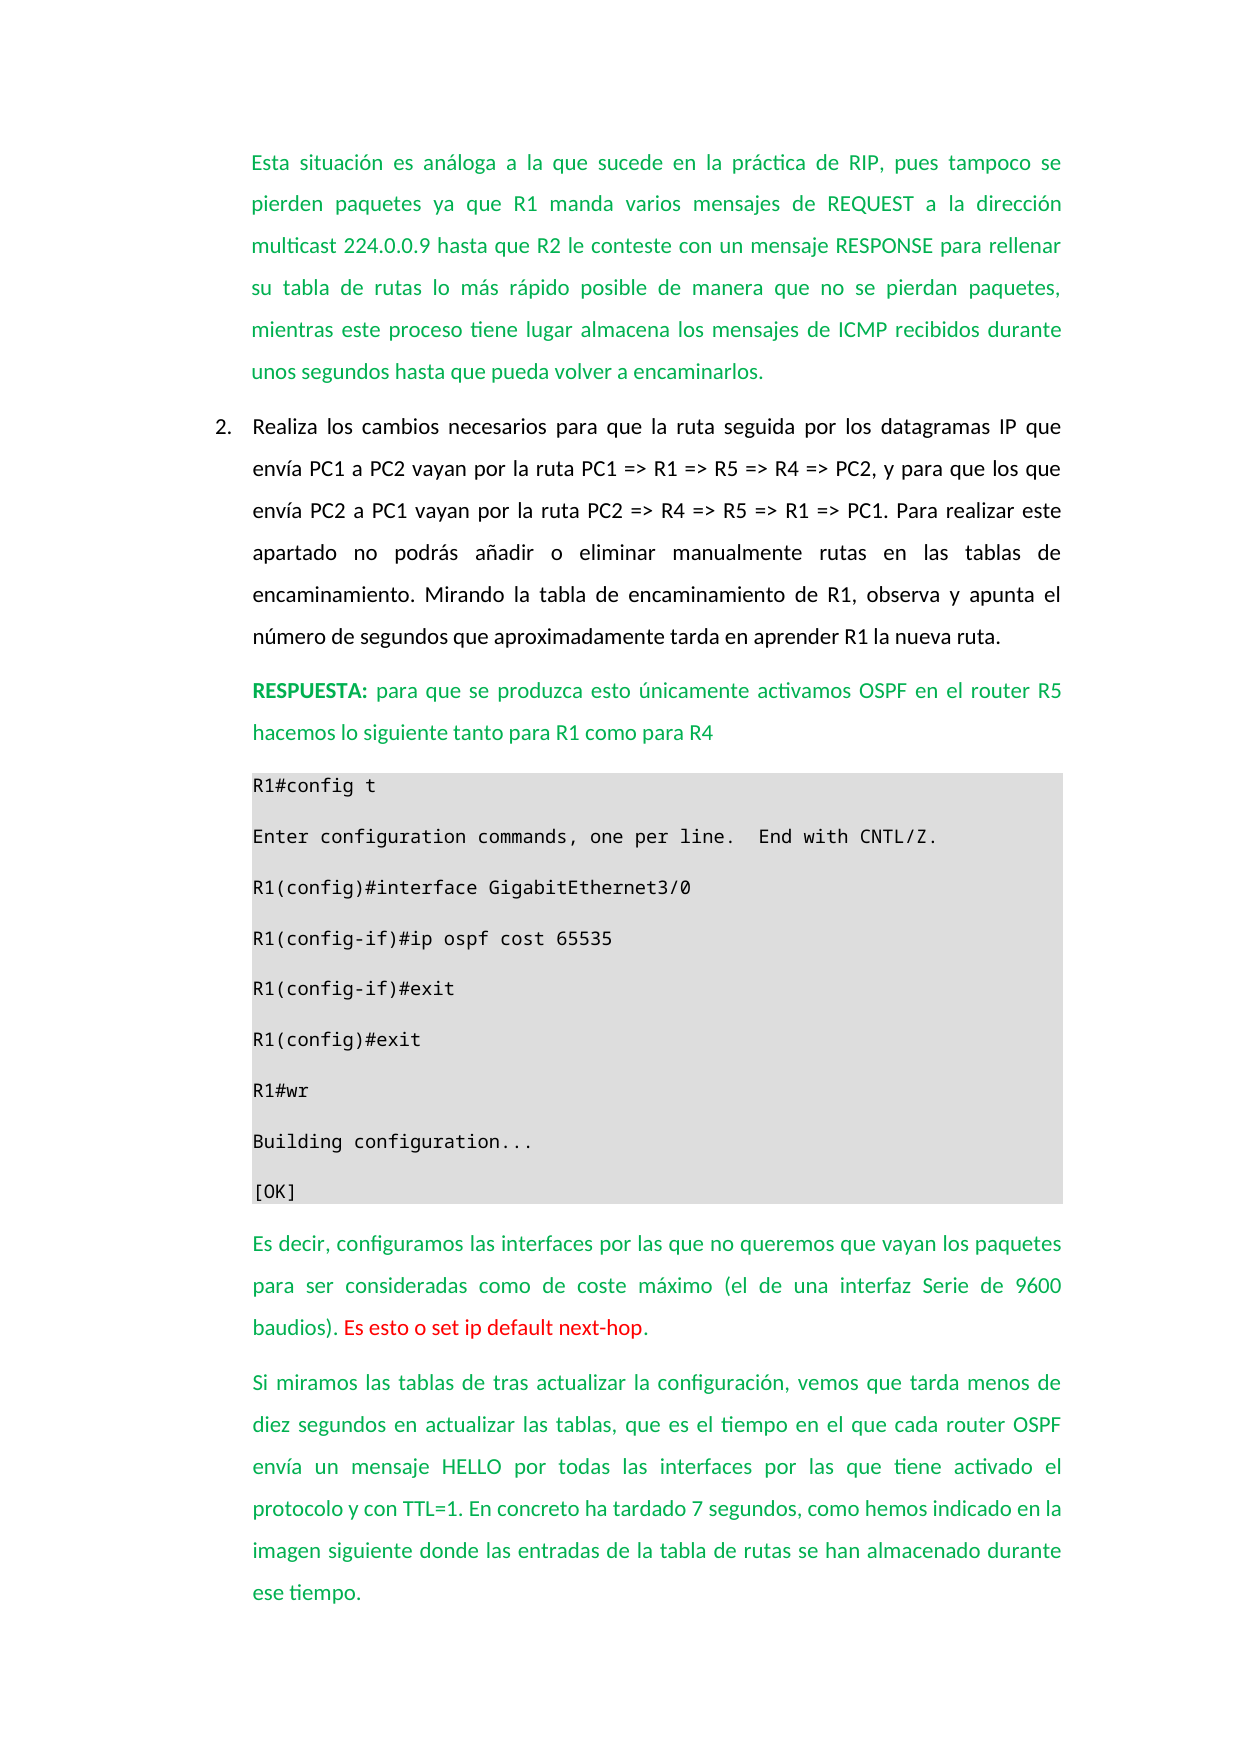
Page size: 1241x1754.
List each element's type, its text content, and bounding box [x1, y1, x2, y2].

text R1#wr [252, 1077, 1063, 1103]
text RESPUESTA: para que se produzca esto únicamente activamos OSPF en el router R5 hacemos lo siguiente tanto para R1 como para R4 [252, 676, 1063, 746]
text Enter configuration commands, one per line. End with CNTL/Z. [252, 823, 1063, 849]
text R1(config)#exit [252, 1026, 1063, 1052]
text Esta situación es análoga a la que sucede en la práctica de RIP, pues tampoco se pierden paquetes ya que R1 manda varios mensajes de REQUEST a la dirección multicast 224.0.0.9 hasta que R2 le conteste con un mensaje RESPONSE para rellenar su tabla de rutas lo más rápido posible de manera que no se pierdan paquetes, mientras este proceso tiene lugar almacena los mensajes de ICMP recibidos durante unos segundos hasta que pueda volver a encaminarlos. [251, 148, 1063, 386]
text [OK] [252, 1179, 1063, 1204]
text Es decir, configuramos las interfaces por las que no queremos que vayan los paquetes para ser consideradas como de coste máximo (el de una interfaz Serie de 9600 baudios). Es esto o set ip default next-hop. [252, 1229, 1063, 1341]
text R1#config t [252, 773, 1063, 798]
text Si miramos las tablas de tras actualizar la configuración, vemos que tarda menos de diez segundos en actualizar las tablas, que es el tiempo en el que cada router OSPF envía un mensaje HELLO por todas las interfaces por las que tiene activado el protocolo y con TTL=1. En concreto ha tardado 7 segundos, como hemos indicado en la imagen siguiente donde las entradas de la tabla de rutas se han almacenado durante ese tiempo. [252, 1368, 1063, 1606]
text Building configuration... [252, 1128, 1063, 1153]
text R1(config-if)#exit [252, 976, 1063, 1001]
list Realiza los cambios necesarios para que la ruta seguida por los datagramas IP que envía PC1 a PC2 vayan por la ruta PC1 => R1 => R5 => R4 => PC2, y para que los que envía PC2 a PC1 vayan por la ruta PC2 => R4 => R5 => R1 => PC1. Para realizar este apartado no podrás añadir o eliminar manualmente rutas en las tablas de encaminamiento. Mirando la tabla de encaminamiento de R1, observa y apunta el número de segundos que aproximadamente tarda en aprender R1 la nueva ruta. [215, 412, 1063, 650]
text R1(config-if)#ip ospf cost 65535 [252, 925, 1063, 951]
text R1(config)#interface GigabitEthernet3/0 [252, 874, 1063, 900]
